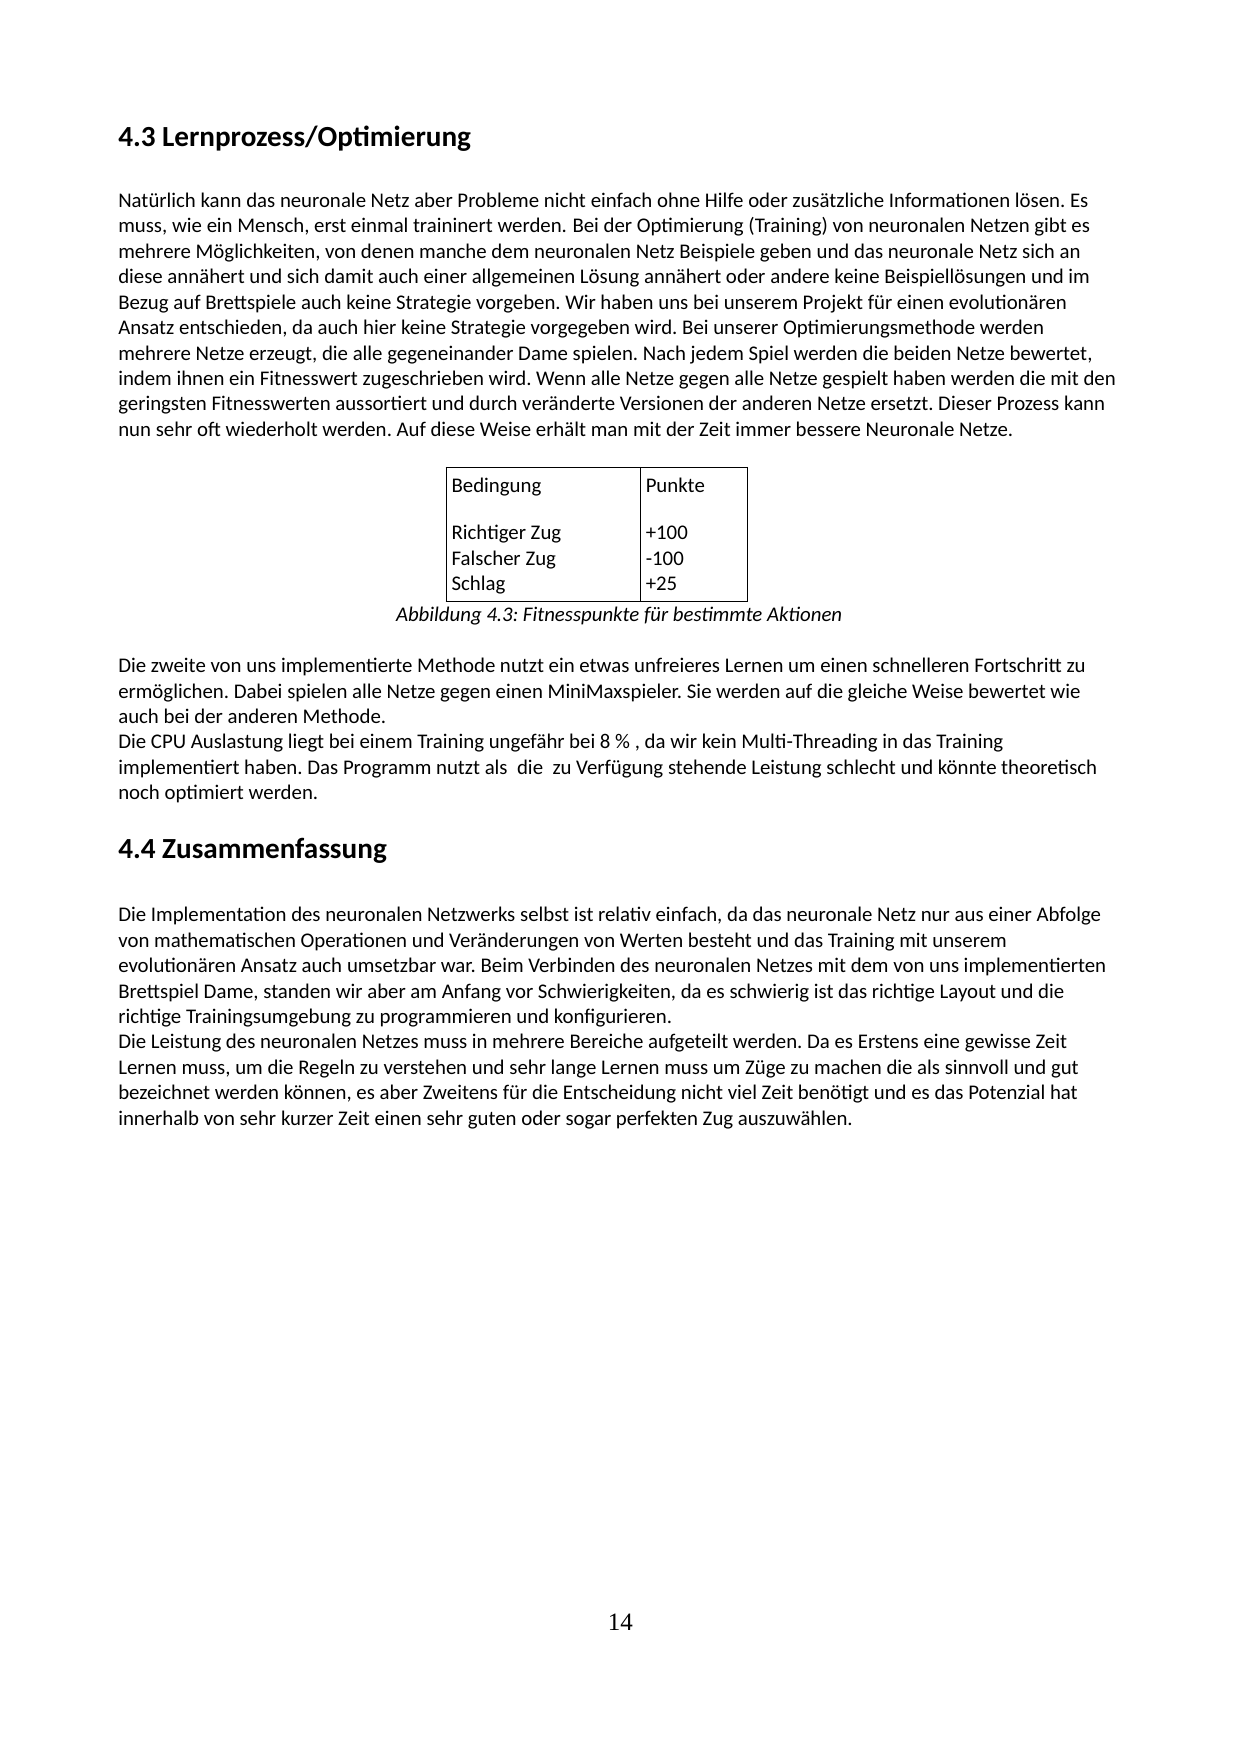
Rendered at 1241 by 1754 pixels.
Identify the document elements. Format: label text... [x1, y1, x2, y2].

text Natürlich kann das neuronale Netz aber Probleme nicht einfach ohne Hilfe oder zusätzliche Informationen lösen. Es muss, wie ein Mensch, erst einmal traininert werden. Bei der Optimierung (Training) von neuronalen Netzen gibt es mehrere Möglichkeiten, von denen manche dem neuronalen Netz Beispiele geben und das neuronale Netz sich an diese annähert und sich damit auch einer allgemeinen Lösung annähert oder andere keine Beispiellösungen und im Bezug auf Brettspiele auch keine Strategie vorgeben. Wir haben uns bei unserem Projekt für einen evolutionären Ansatz entschieden, da auch hier keine Strategie vorgegeben wird. Bei unserer Optimierungsmethode werden mehrere Netze erzeugt, die alle gegeneinander Dame spielen. Nach jedem Spiel werden die beiden Netze bewertet, indem ihnen ein Fitnesswert zugeschrieben wird. Wenn alle Netze gegen alle Netze gespielt haben werden die mit den geringsten Fitnesswerten aussortiert und durch veränderte Versionen der anderen Netze ersetzt. Dieser Prozess kann nun sehr oft wiederholt werden. Auf diese Weise erhält man mit der Zeit immer bessere Neuronale Netze. [118, 187, 1122, 441]
text 4.3 Lernprozess/Optimierung [118, 118, 1122, 154]
text Die Implementation des neuronalen Netzwerks selbst ist relativ einfach, da das neuronale Netz nur aus einer Abfolge von mathematischen Operationen und Veränderungen von Werten besteht und das Training mit unserem evolutionären Ansatz auch umsetzbar war. Beim Verbinden des neuronalen Netzes mit dem von uns implementierten Brettspiel Dame, standen wir aber am Anfang vor Schwierigkeiten, da es schwierig ist das richtige Layout und die richtige Trainingsumgebung zu programmieren und konfigurieren. [118, 902, 1122, 1029]
text 4.4 Zusammenfassung [118, 830, 1122, 866]
table_header Bedingung [447, 468, 640, 514]
table_cell Richtiger Zug Falscher Zug Schlag [447, 514, 640, 601]
text Abbildung 4.3: Fitnesspunkte für bestimmte Aktionen [118, 602, 1122, 627]
text Die zweite von uns implementierte Methode nutzt ein etwas unfreieres Lernen um einen schnelleren Fortschritt zu ermöglichen. Dabei spielen alle Netze gegen einen MiniMaxspieler. Sie werden auf die gleiche Weise bewertet wie auch bei der anderen Methode. [118, 652, 1122, 729]
table_header Punkte [641, 468, 747, 514]
text Die Leistung des neuronalen Netzes muss in mehrere Bereiche aufgeteilt werden. Da es Erstens eine gewisse Zeit Lernen muss, um die Regeln zu verstehen und sehr lange Lernen muss um Züge zu machen die als sinnvoll und gut bezeichnet werden können, es aber Zweitens für die Entscheidung nicht viel Zeit benötigt und es das Potenzial hat innerhalb von sehr kurzer Zeit einen sehr guten oder sogar perfekten Zug auszuwählen. [118, 1029, 1122, 1130]
text Die CPU Auslastung liegt bei einem Training ungefähr bei 8 % , da wir kein Multi-Threading in das Training implementiert haben. Das Programm nutzt als die zu Verfügung stehende Leistung schlecht und könnte theoretisch noch optimiert werden. [118, 729, 1122, 805]
table_cell +100 -100 +25 [641, 514, 747, 601]
